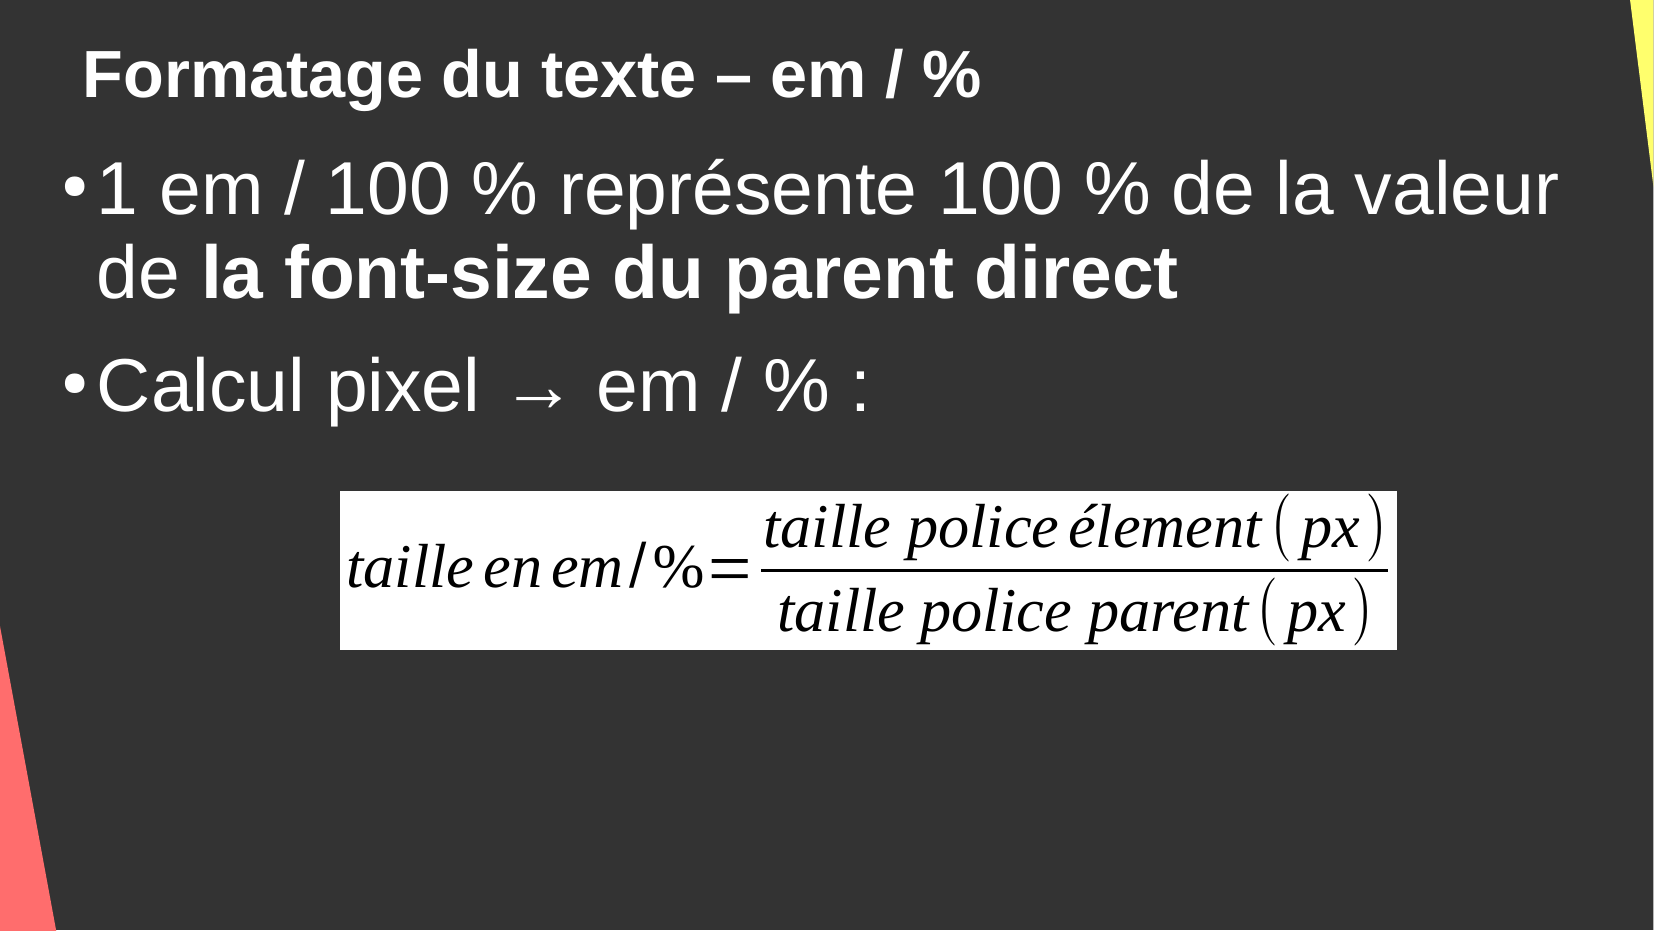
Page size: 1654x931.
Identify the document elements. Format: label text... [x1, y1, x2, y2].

title Formatage du texte – em / % [82, 37, 1571, 146]
subtitle 1 em / 100 % représente 100 % de la valeur de la font-size du parent direct Calcul pixel → em / % : [61, 146, 1638, 687]
chart [340, 490, 1397, 650]
text_box [0, 626, 57, 931]
text_box [1630, 0, 1654, 192]
